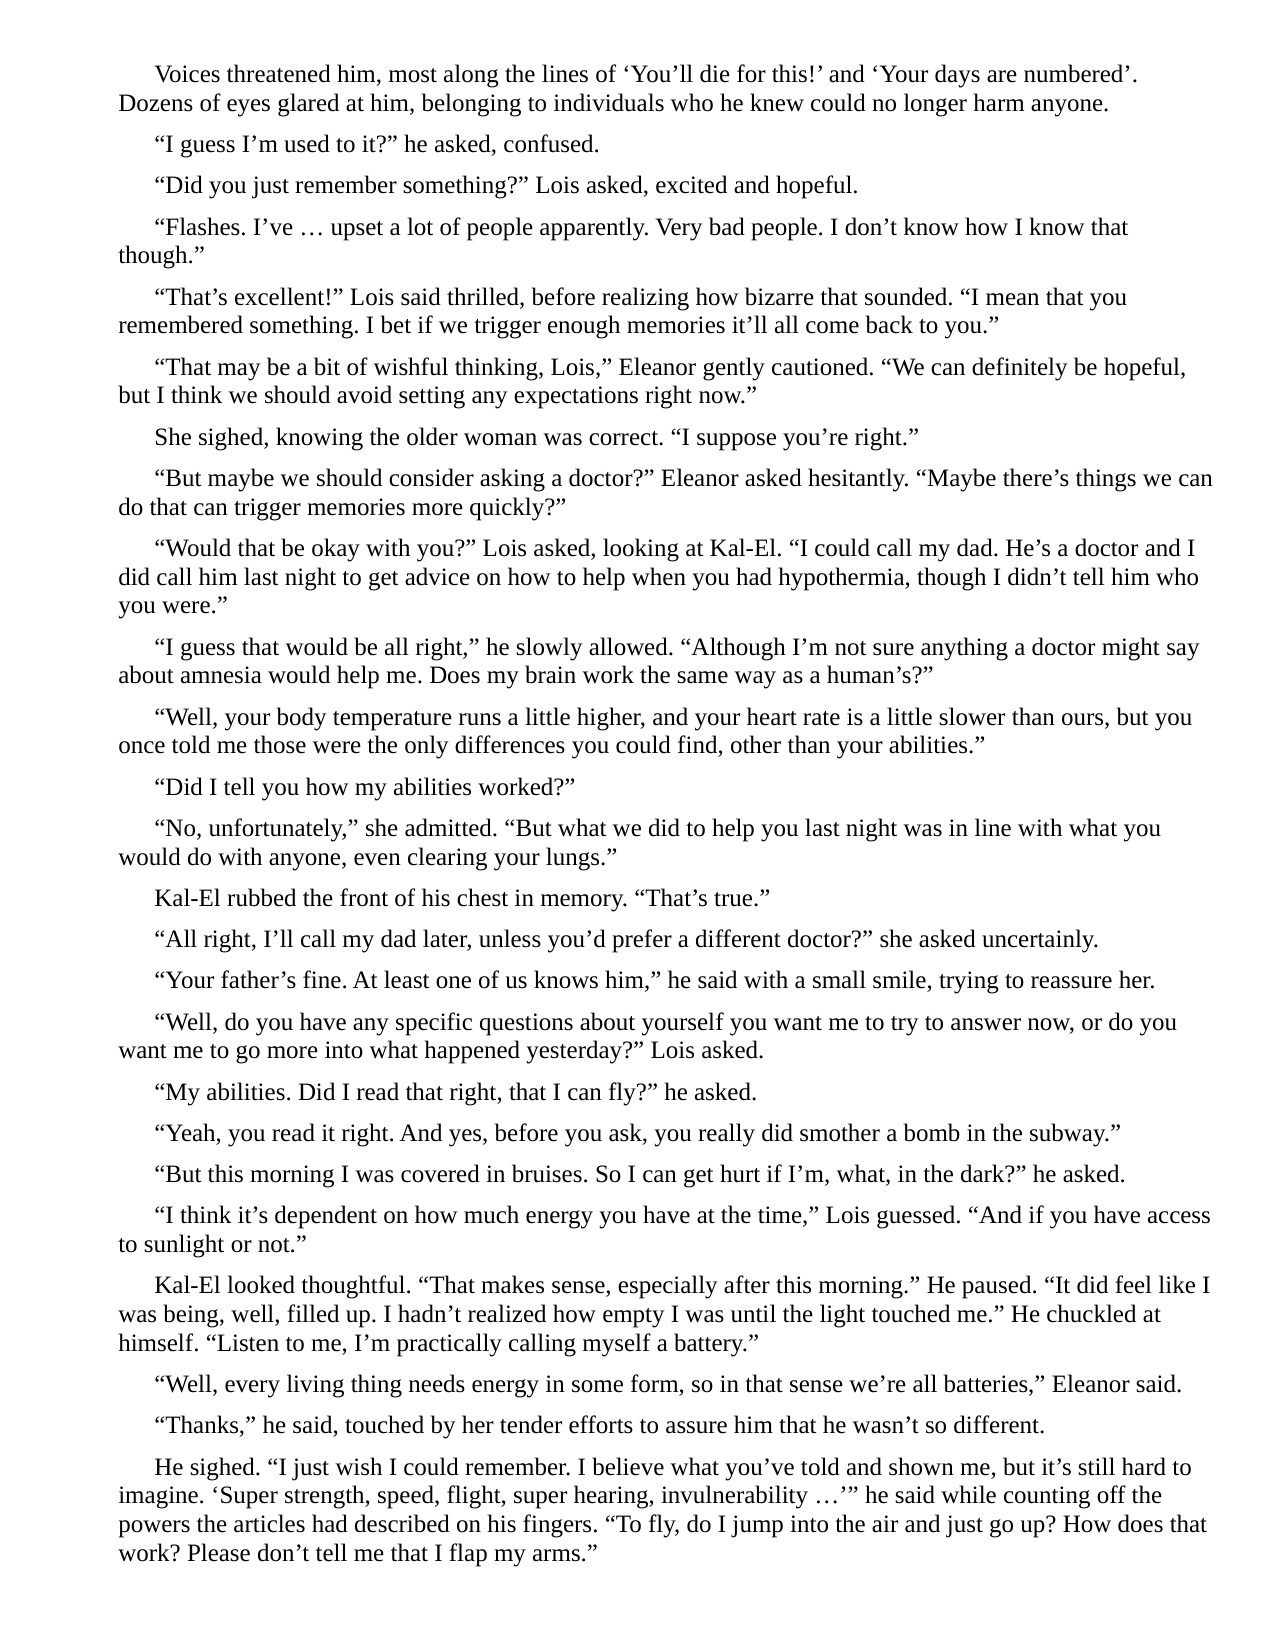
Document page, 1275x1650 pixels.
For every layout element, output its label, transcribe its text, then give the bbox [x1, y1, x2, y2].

text “Did you just remember something?” Lois asked, excited and hopeful. [118, 170, 1216, 199]
text “Did I tell you how my abilities worked?” [118, 772, 1216, 800]
text “I think it’s dependent on how much energy you have at the time,” Lois guessed. “And if you have access to sunlight or not.” [118, 1200, 1216, 1258]
text He sighed. “I just wish I could remember. I believe what you’ve told and shown me, but it’s still hard to imagine. ‘Super strength, speed, flight, super hearing, invulnerability …’” he said while counting off the powers the articles had described on his fingers. “To fly, do I jump into the air and just go up? How does that work? Please don’t tell me that I flap my arms.” [118, 1452, 1216, 1567]
text “I guess that would be all right,” he slowly allowed. “Although I’m not sure anything a doctor might say about amnesia would help me. Does my brain work the same way as a human’s?” [118, 632, 1216, 689]
text “Would that be okay with you?” Lois asked, looking at Kal-El. “I could call my dad. He’s a doctor and I did call him last night to get advice on how to help when you had hypothermia, though I didn’t tell him who you were.” [118, 533, 1216, 619]
text “That may be a bit of wishful thinking, Lois,” Eleanor gently cautioned. “We can definitely be hopeful, but I think we should avoid setting any expectations right now.” [118, 352, 1216, 409]
text “But this morning I was covered in bruises. So I can get hurt if I’m, what, in the dark?” he asked. [118, 1159, 1216, 1188]
text “Well, every living thing needs energy in some form, so in that sense we’re all batteries,” Eleanor said. [118, 1369, 1216, 1398]
text “I guess I’m used to it?” he asked, confused. [118, 129, 1216, 158]
text Kal-El looked thoughtful. “That makes sense, especially after this morning.” He paused. “It did feel like I was being, well, filled up. I hadn’t realized how empty I was until the light touched me.” He chuckled at himself. “Listen to me, I’m practically calling myself a battery.” [118, 1270, 1216, 1357]
text “Well, do you have any specific questions about yourself you want me to try to answer now, or do you want me to go more into what happened yesterday?” Lois asked. [118, 1007, 1216, 1064]
text Kal-El rubbed the front of his chest in memory. “That’s true.” [118, 883, 1216, 912]
text “All right, I’ll call my dad later, unless you’d prefer a different doctor?” she asked uncertainly. [118, 924, 1216, 953]
text “But maybe we should consider asking a doctor?” Eleanor asked hesitantly. “Maybe there’s things we can do that can trigger memories more quickly?” [118, 463, 1216, 520]
text Voices threatened him, most along the lines of ‘You’ll die for this!’ and ‘Your days are numbered’. Dozens of eyes glared at him, belonging to individuals who he knew could no longer harm anyone. [118, 59, 1216, 117]
text “Your father’s fine. At least one of us knows him,” he said with a small smile, trying to reassure her. [118, 965, 1216, 994]
text “That’s excellent!” Lois said thrilled, before realizing how bizarre that sounded. “I mean that you remembered something. I bet if we trigger enough memories it’ll all come back to you.” [118, 282, 1216, 339]
text “My abilities. Did I read that right, that I can fly?” he asked. [118, 1077, 1216, 1105]
text She sighed, knowing the older woman was correct. “I suppose you’re right.” [118, 422, 1216, 450]
text “Yeah, you read it right. And yes, before you ask, you really did smother a bomb in the subway.” [118, 1118, 1216, 1147]
text “Well, your body temperature runs a little higher, and your heart rate is a little slower than ours, but you once told me those were the only differences you could find, other than your abilities.” [118, 702, 1216, 759]
text “No, unfortunately,” she admitted. “But what we did to help you last night was in line with what you would do with anyone, even clearing your lungs.” [118, 813, 1216, 870]
text “Thanks,” he said, touched by her tender efforts to assure him that he wasn’t so different. [118, 1410, 1216, 1439]
text “Flashes. I’ve … upset a lot of people apparently. Very bad people. I don’t know how I know that though.” [118, 212, 1216, 269]
